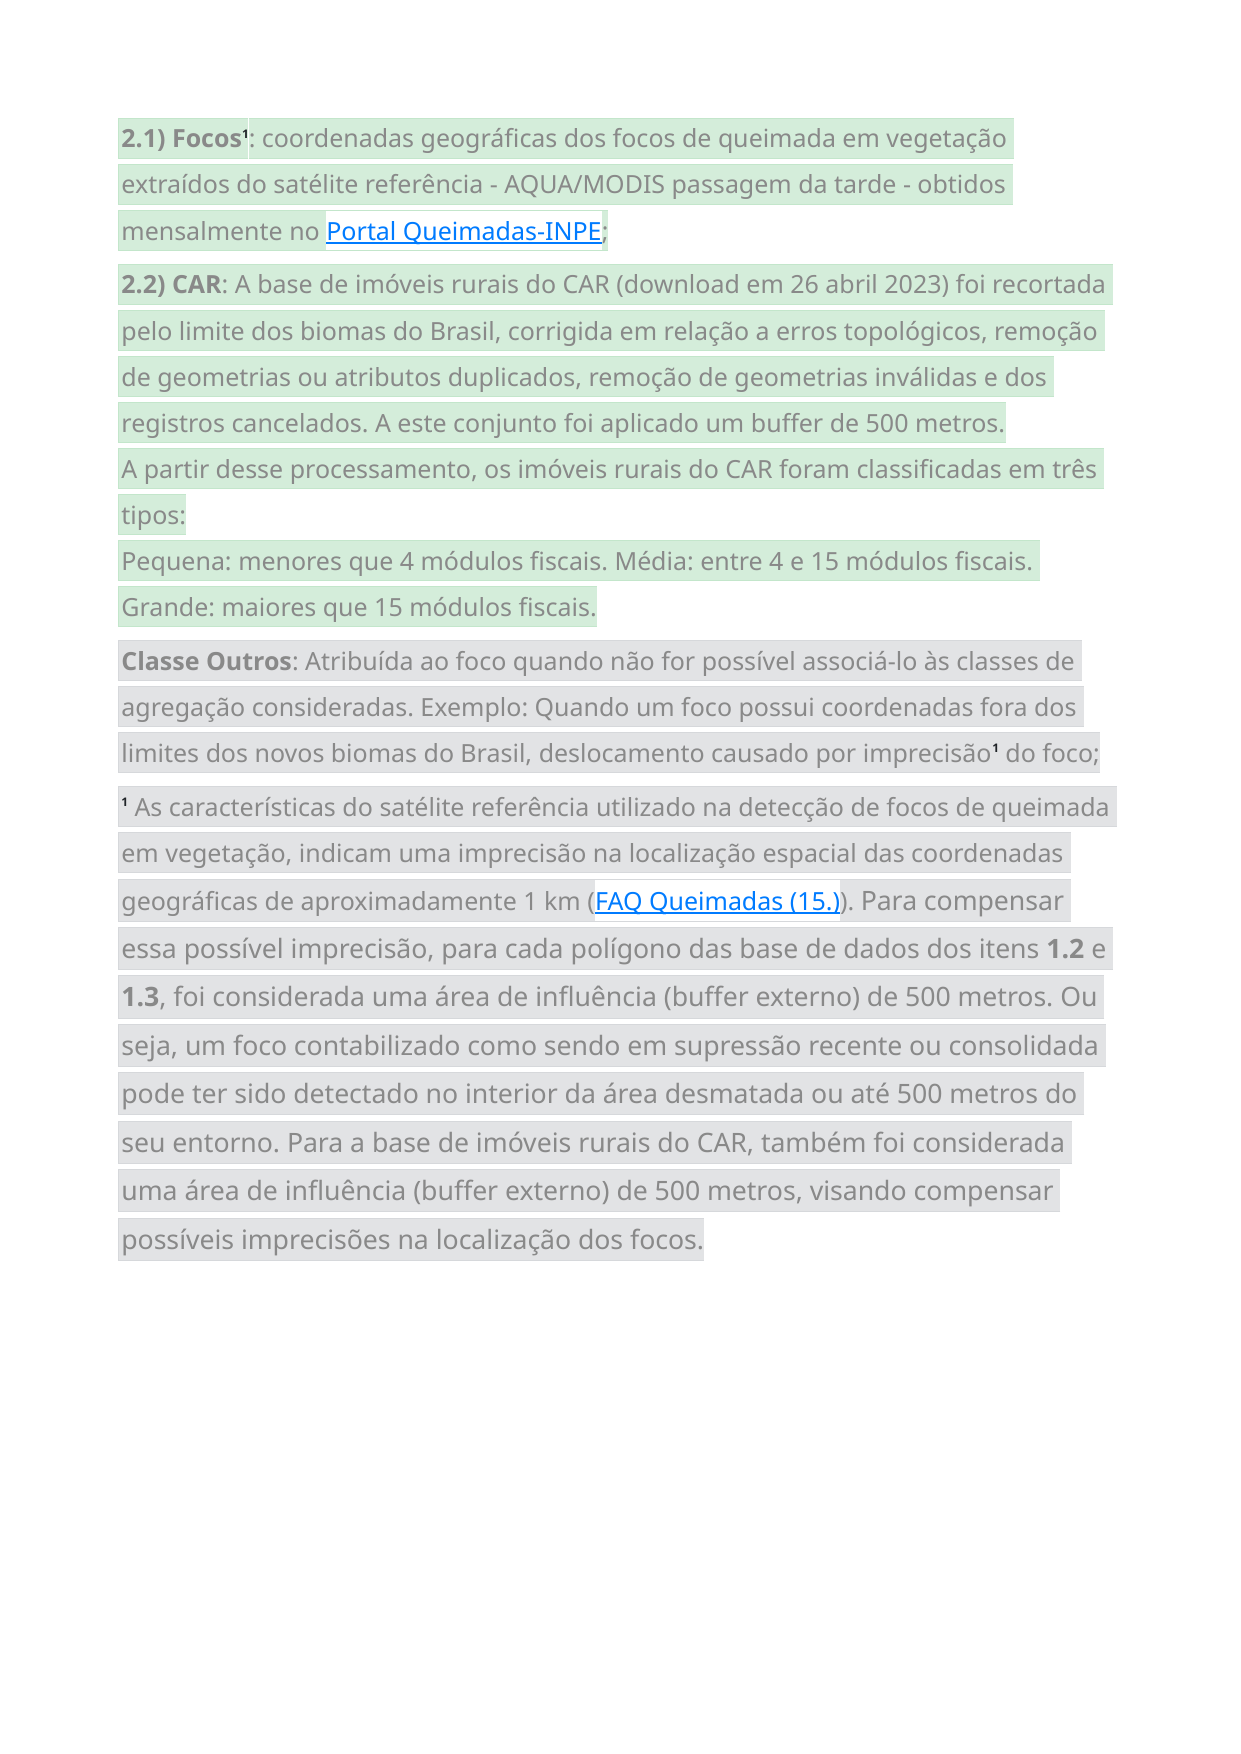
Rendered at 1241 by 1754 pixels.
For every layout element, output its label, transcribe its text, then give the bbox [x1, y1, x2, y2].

text 1 As características do satélite referência utilizado na detecção de focos de queimada em vegetação, indicam uma imprecisão na localização espacial das coordenadas geográficas de aproximadamente 1 km (FAQ Queimadas (15.)). Para compensar essa possível imprecisão, para cada polígono das base de dados dos itens 1.2 e 1.3, foi considerada uma área de influência (buffer externo) de 500 metros. Ou seja, um foco contabilizado como sendo em supressão recente ou consolidada pode ter sido detectado no interior da área desmatada ou até 500 metros do seu entorno. Para a base de imóveis rurais do CAR, também foi considerada uma área de influência (buffer externo) de 500 metros, visando compensar possíveis imprecisões na localização dos focos. [118, 786, 1122, 1260]
text Classe Outros: Atribuída ao foco quando não for possível associá-lo às classes de agregação consideradas. Exemplo: Quando um foco possui coordenadas fora dos limites dos novos biomas do Brasil, deslocamento causado por imprecisão1 do foco; [118, 640, 1122, 772]
text 2.1) Focos1: coordenadas geográficas dos focos de queimada em vegetação extraídos do satélite referência - AQUA/MODIS passagem da tarde - obtidos mensalmente no Portal Queimadas-INPE; [118, 118, 1122, 250]
text 2.2) CAR: A base de imóveis rurais do CAR (download em 26 abril 2023) foi recortada pelo limite dos biomas do Brasil, corrigida em relação a erros topológicos, remoção de geometrias ou atributos duplicados, remoção de geometrias inválidas e dos registros cancelados. A este conjunto foi aplicado um buffer de 500 metros. A partir desse processamento, os imóveis rurais do CAR foram classificadas em três tipos: Pequena: menores que 4 módulos fiscais. Média: entre 4 e 15 módulos fiscais. Grande: maiores que 15 módulos fiscais. [118, 264, 1122, 626]
